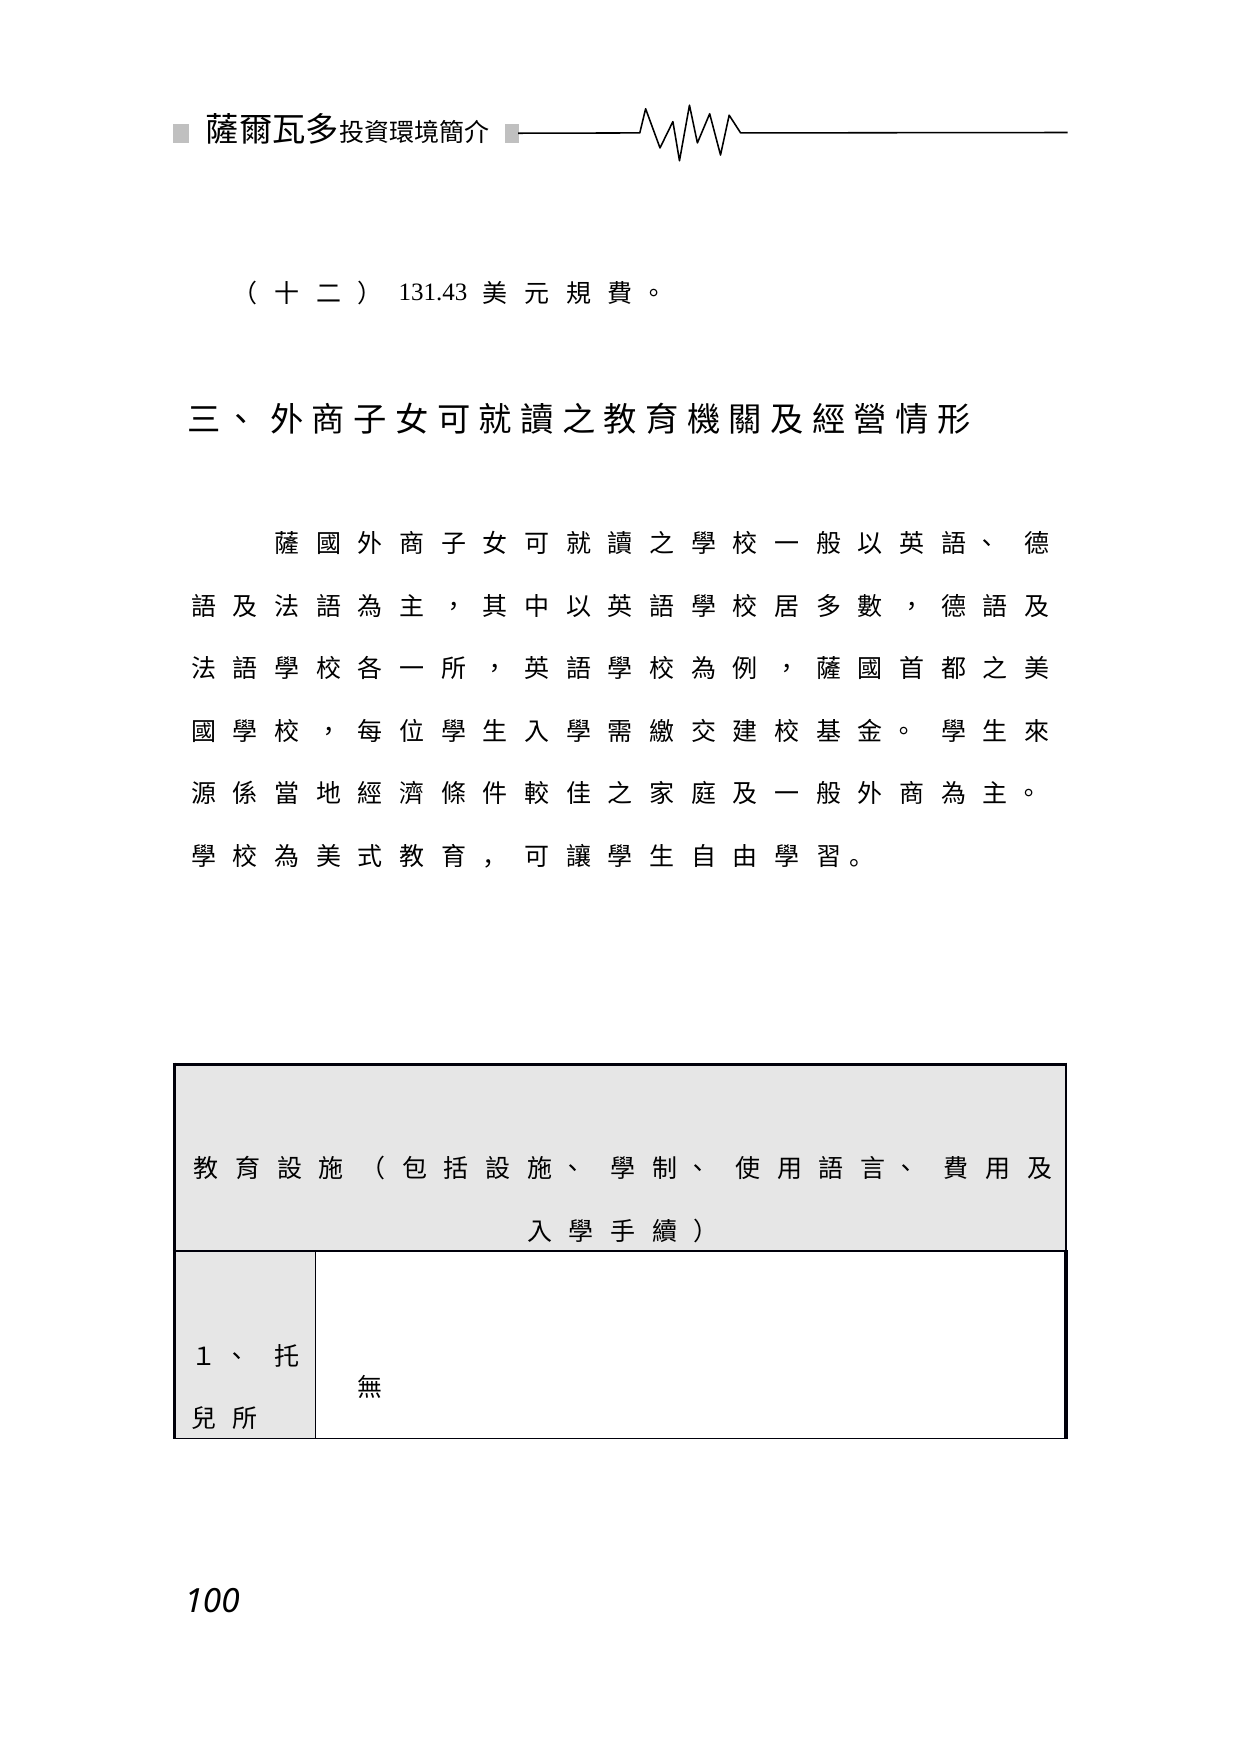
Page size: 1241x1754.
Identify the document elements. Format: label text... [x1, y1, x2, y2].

table_cell １、托兒所 [176, 1252, 315, 1438]
table_cell 無 [316, 1252, 1064, 1438]
table_header 教育設施（包括設施、學制、使用語言、費用及入學手續） [176, 1066, 1065, 1250]
text 薩國外商子女可就讀之學校一般以英語、德語及法語為主，其中以英語學校居多數，德語及法語學校各一所，英語學校為例，薩國首都之美國學校，每位學生入學需繳交建校基金。學生來源係當地經濟條件較佳之家庭及一般外商為主。學校為美式教育，可讓學生自由學習。 [183, 500, 1058, 875]
text （十二）131.43美元規費。 [207, 250, 1058, 313]
text 三、外商子女可就讀之教育機關及經營情形 [183, 375, 1058, 438]
